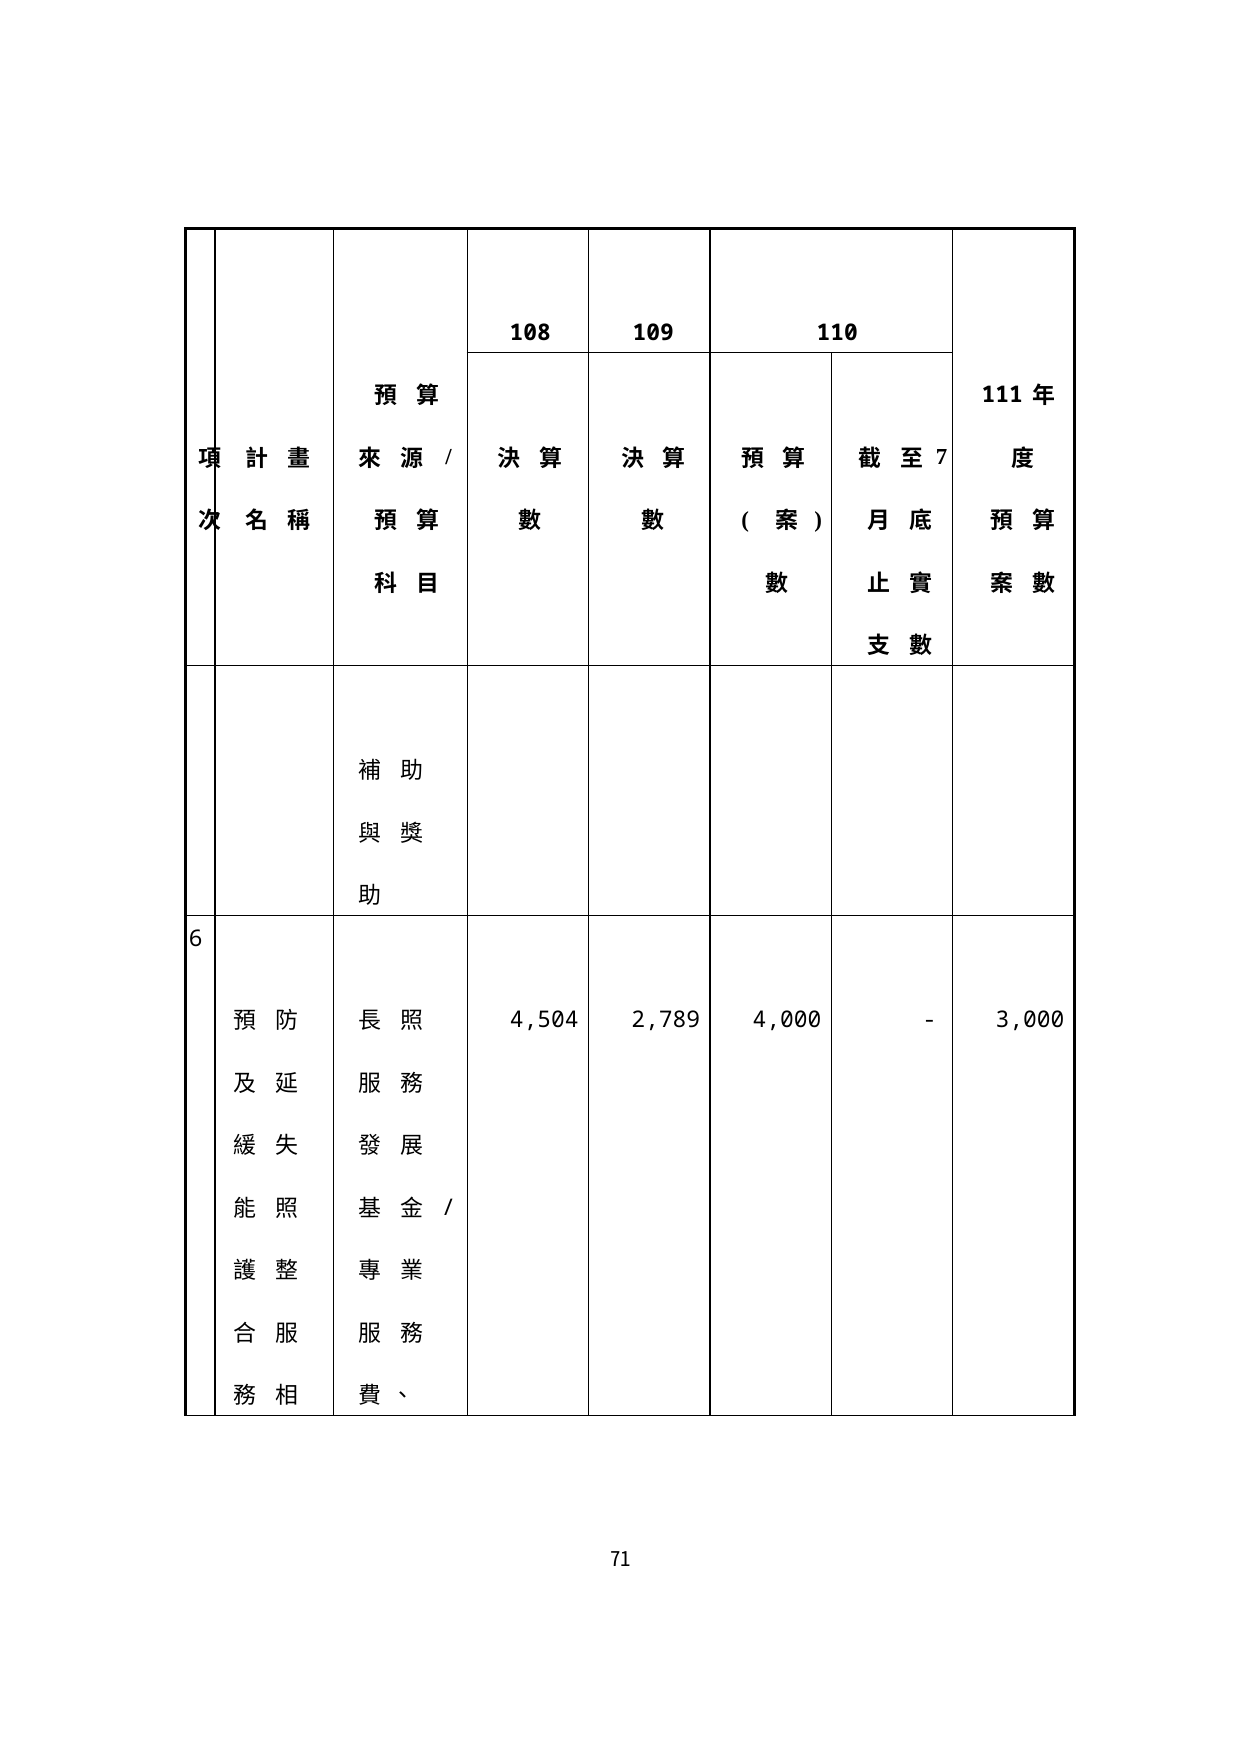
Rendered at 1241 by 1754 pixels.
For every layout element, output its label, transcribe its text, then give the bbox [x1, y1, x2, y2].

table_cell [187, 666, 214, 915]
table_cell 4,504 [468, 916, 588, 1415]
table_cell 4,000 [711, 916, 831, 1415]
table_cell [589, 666, 709, 915]
table_cell 6 [187, 916, 214, 1415]
table_header 110 [711, 230, 952, 352]
table_cell [711, 666, 831, 915]
table_cell 長照服務發展基金/專業服務費、 [334, 916, 467, 1415]
table_cell 截至7月底止實支數 [832, 353, 952, 665]
table_cell [832, 666, 952, 915]
table_cell 2,789 [589, 916, 709, 1415]
table_header 項次 [187, 230, 214, 665]
table_cell 預防及延緩失能照護整合服務相 [216, 916, 333, 1415]
table_cell 補助與獎助 [334, 666, 467, 915]
table_cell [468, 666, 588, 915]
table_cell 決算數 [468, 353, 588, 665]
table_header 預算來源/ 預算科目 [334, 230, 467, 665]
table_header 108 [468, 230, 588, 352]
table_header 計畫名稱 [216, 230, 333, 665]
table_header 111年度 預算案數 [953, 230, 1073, 665]
table_header 109 [589, 230, 709, 352]
table_cell 預算(案)數 [711, 353, 831, 665]
table_cell - [832, 916, 952, 1415]
table_cell [953, 666, 1073, 915]
table_cell 3,000 [953, 916, 1073, 1415]
table_cell [216, 666, 333, 915]
table_cell 決算數 [589, 353, 709, 665]
